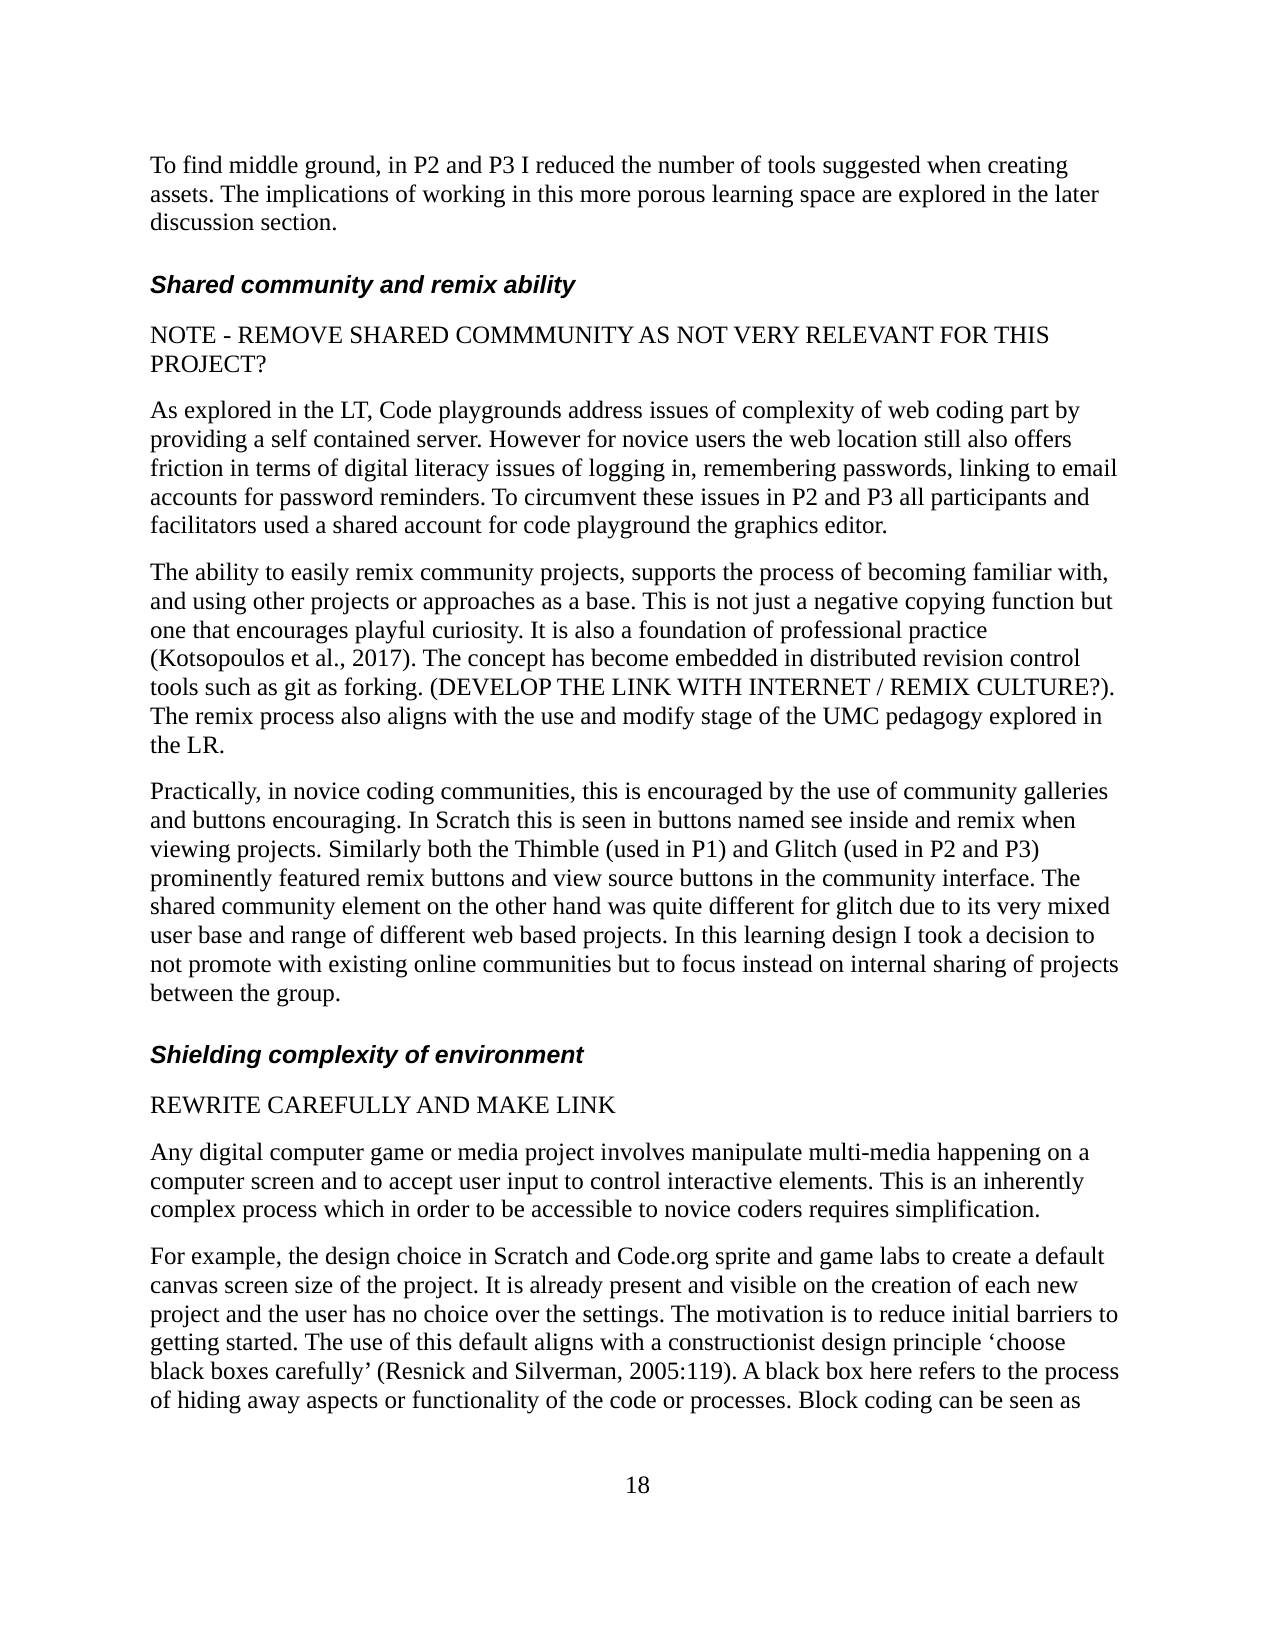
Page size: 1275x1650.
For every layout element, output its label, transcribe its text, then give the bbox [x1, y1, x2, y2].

text For example, the design choice in Scratch and Code.org sprite and game labs to create a default canvas screen size of the project. It is already present and visible on the creation of each new project and the user has no choice over the settings. The motivation is to reduce initial barriers to getting started. The use of this default aligns with a constructionist design principle ‘choose black boxes carefully’ (Resnick and Silverman, 2005:119). A black box here refers to the process of hiding away aspects or functionality of the code or processes. Block coding can be seen as [150, 1241, 1125, 1414]
text NOTE - REMOVE SHARED COMMMUNITY AS NOT VERY RELEVANT FOR THIS PROJECT? [150, 320, 1125, 378]
text As explored in the LT, Code playgrounds address issues of complexity of web coding part by providing a self contained server. However for novice users the web location still also offers friction in terms of digital literacy issues of logging in, remembering passwords, linking to email accounts for password reminders. To circumvent these issues in P2 and P3 all participants and facilitators used a shared account for code playground the graphics editor. [150, 396, 1125, 539]
text To find middle ground, in P2 and P3 I reduced the number of tools suggested when creating assets. The implications of working in this more porous learning space are explored in the later discussion section. [150, 150, 1125, 236]
text REWRITE CAREFULLY AND MAKE LINK [150, 1090, 1125, 1119]
text The ability to easily remix community projects, supports the process of becoming familiar with, and using other projects or approaches as a base. This is not just a negative copying function but one that encourages playful curiosity. It is also a foundation of professional practice (Kotsopoulos et al., 2017). The concept has become embedded in distributed revision control tools such as git as forking. (DEVELOP THE LINK WITH INTERNET / REMIX CULTURE?). The remix process also aligns with the use and modify stage of the UMC pedagogy explored in the LR. [150, 557, 1125, 758]
text Practically, in novice coding communities, this is encouraged by the use of community galleries and buttons encouraging. In Scratch this is seen in buttons named see inside and remix when viewing projects. Similarly both the Thimble (used in P1) and Glitch (used in P2 and P3) prominently featured remix buttons and view source buttons in the community interface. The shared community element on the other hand was quite different for glitch due to its very mixed user base and range of different web based projects. In this learning design I took a decision to not promote with existing online communities but to focus instead on internal sharing of projects between the group. [150, 776, 1125, 1006]
subtitle Shared community and remix ability [150, 270, 1125, 299]
subtitle Shielding complexity of environment [150, 1040, 1125, 1069]
text Any digital computer game or media project involves manipulate multi-media happening on a computer screen and to accept user input to control interactive elements. This is an inherently complex process which in order to be accessible to novice coders requires simplification. [150, 1137, 1125, 1223]
